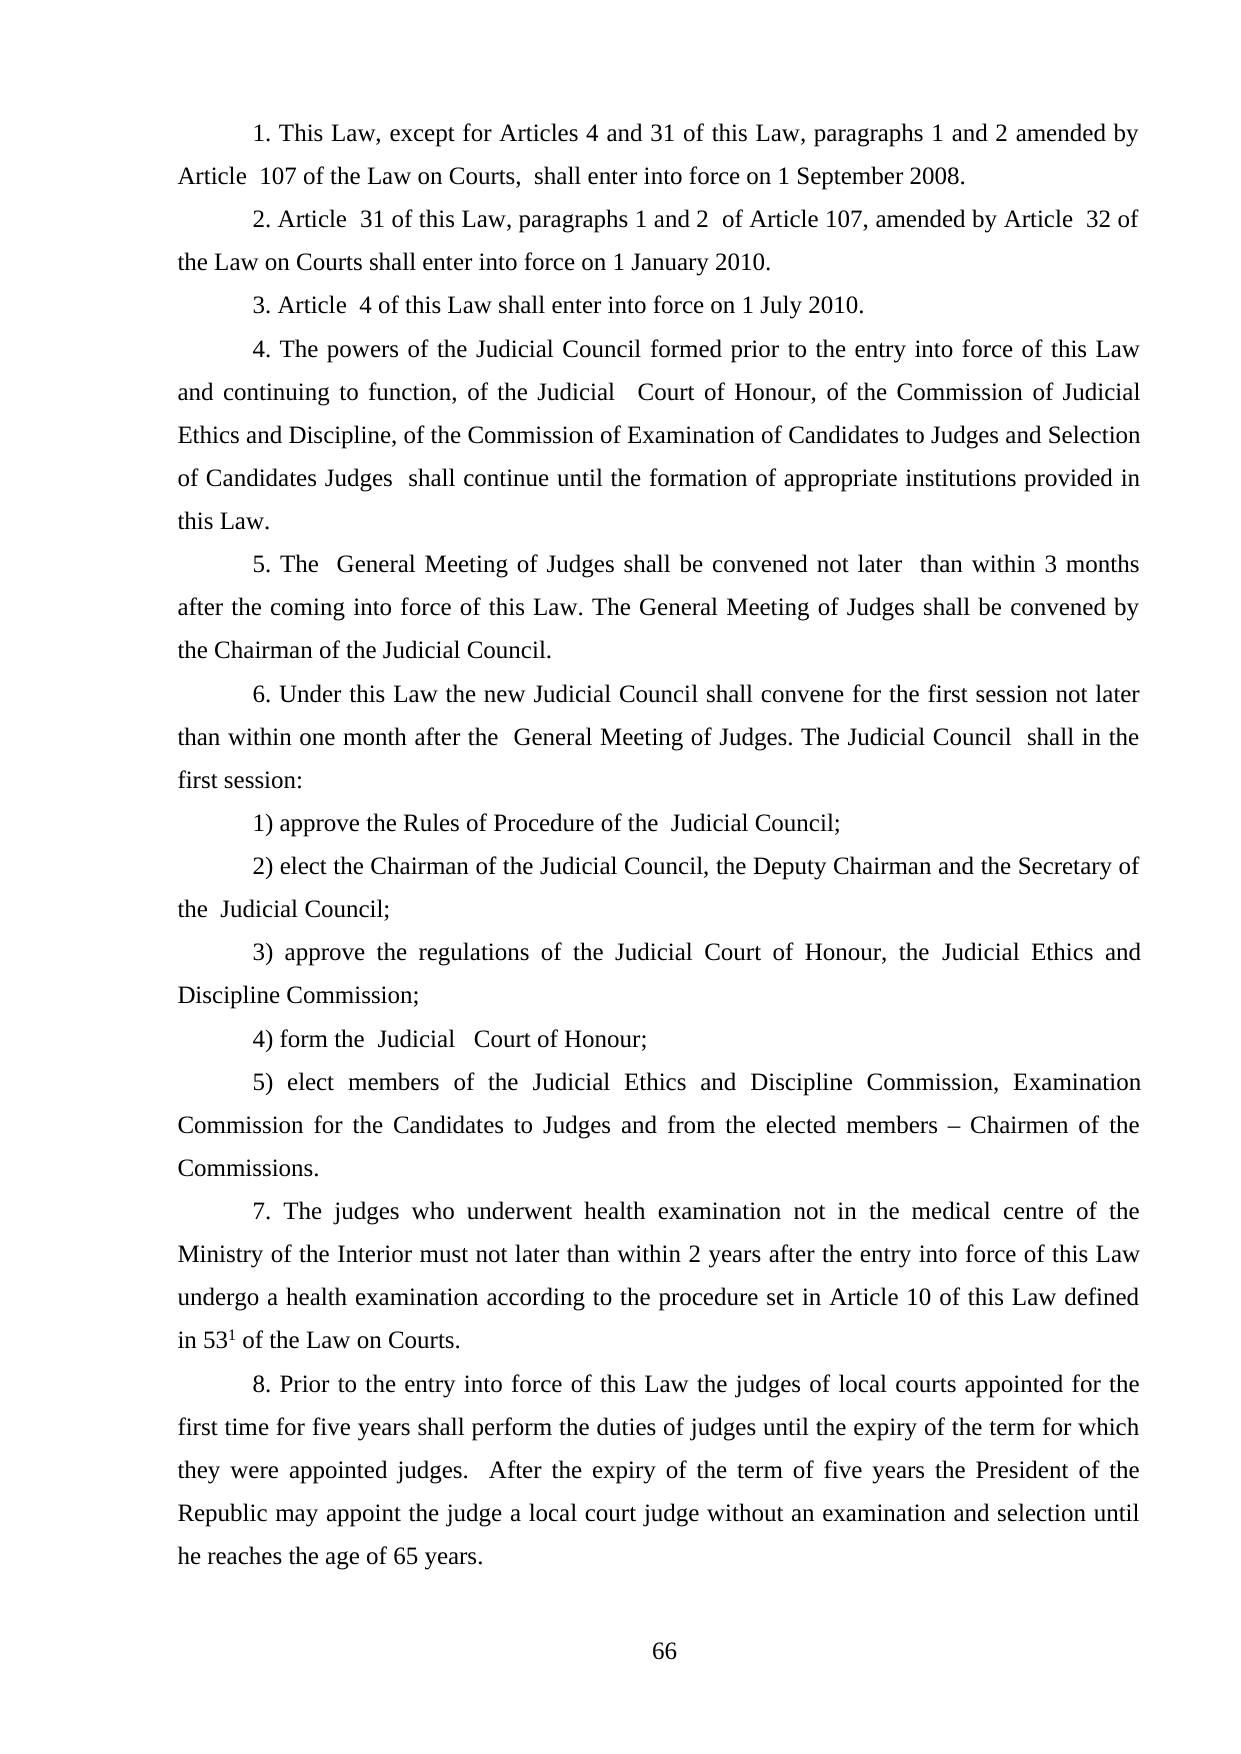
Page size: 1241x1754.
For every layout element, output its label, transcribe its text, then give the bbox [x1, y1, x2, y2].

text 6. Under this Law the new Judicial Council shall convene for the first session not later than within one month after the General Meeting of Judges. The Judicial Council shall in the first session: [177, 679, 1141, 794]
text 2. Article 31 of this Law, paragraphs 1 and 2 of Article 107, amended by Article 32 of the Law on Courts shall enter into force on 1 January 2010. [177, 204, 1141, 276]
text 4. The powers of the Judicial Council formed prior to the entry into force of this Law and continuing to function, of the Judicial Court of Honour, of the Commission of Judicial Ethics and Discipline, of the Commission of Examination of Candidates to Judges and Selection of Candidates Judges shall continue until the formation of appropriate institutions provided in this Law. [177, 334, 1141, 535]
text 3) approve the regulations of the Judicial Court of Honour, the Judicial Ethics and Discipline Commission; [177, 937, 1141, 1009]
text 3. Article 4 of this Law shall enter into force on 1 July 2010. [177, 291, 1141, 319]
text 7. The judges who underwent health examination not in the medical centre of the Ministry of the Interior must not later than within 2 years after the entry into force of this Law undergo a health examination according to the procedure set in Article 10 of this Law defined in 531 of the Law on Courts. [177, 1196, 1141, 1354]
text 5. The General Meeting of Judges shall be convened not later than within 3 months after the coming into force of this Law. The General Meeting of Judges shall be convened by the Chairman of the Judicial Council. [177, 549, 1141, 664]
text 1. This Law, except for Articles 4 and 31 of this Law, paragraphs 1 and 2 amended by Article 107 of the Law on Courts, shall enter into force on 1 September 2008. [177, 118, 1141, 190]
text 4) form the Judicial Court of Honour; [177, 1024, 1141, 1052]
text 1) approve the Rules of Procedure of the Judicial Council; [177, 808, 1141, 837]
text 2) elect the Chairman of the Judicial Council, the Deputy Chairman and the Secretary of the Judicial Council; [177, 851, 1141, 923]
text 5) elect members of the Judicial Ethics and Discipline Commission, Examination Commission for the Candidates to Judges and from the elected members – Chairmen of the Commissions. [177, 1067, 1141, 1182]
text 8. Prior to the entry into force of this Law the judges of local courts appointed for the first time for five years shall perform the duties of judges until the expiry of the term for which they were appointed judges. After the expiry of the term of five years the President of the Republic may appoint the judge a local court judge without an examination and selection until he reaches the age of 65 years. [177, 1369, 1141, 1570]
